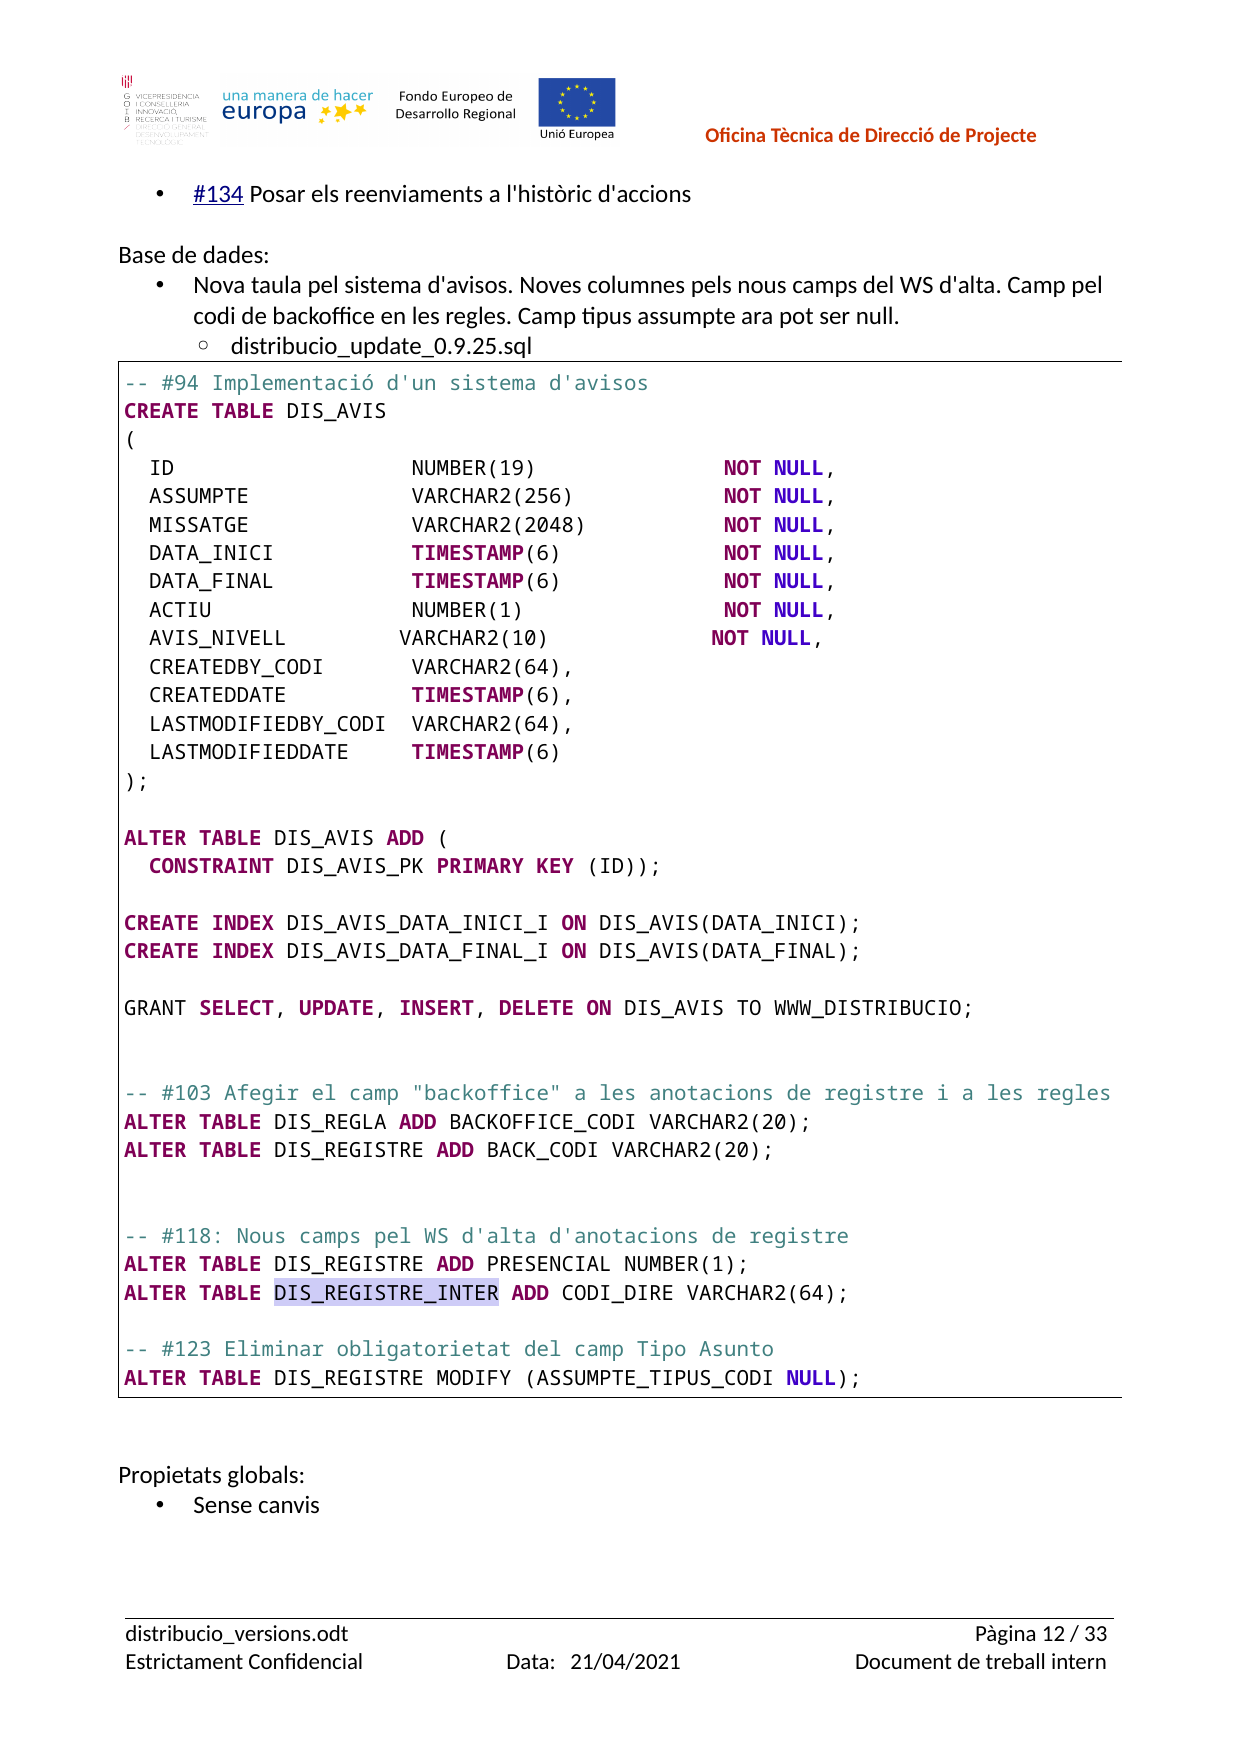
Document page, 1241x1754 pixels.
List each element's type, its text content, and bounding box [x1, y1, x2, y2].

picture [219, 73, 621, 147]
list Sense canvis [156, 1490, 1122, 1520]
picture [118, 73, 213, 147]
text Propietats globals: [118, 1459, 1122, 1490]
table_header -- #94 Implementació d'un sistema d'avisos CREATE TABLE DIS_AVIS ( ID NUMBER(19) NOT NULL, ASSUMPTE VARCHAR2(256) NOT NULL, MISSATGE VARCHAR2(2048) NOT NULL, DATA_INICI TIMESTAMP(6) NOT NULL, DATA_FINAL TIMESTAMP(6) NOT NULL, ACTIU NUMBER(1) NOT NULL, AVIS_NIVELL VARCHAR2(10) NOT NULL, CREATEDBY_CODI VARCHAR2(64), CREATEDDATE TIMESTAMP(6), LASTMODIFIEDBY_CODI VARCHAR2(64), LASTMODIFIEDDATE TIMESTAMP(6) ); ALTER TABLE DIS_AVIS ADD ( CONSTRAINT DIS_AVIS_PK PRIMARY KEY (ID)); CREATE INDEX DIS_AVIS_DATA_INICI_I ON DIS_AVIS(DATA_INICI); CREATE INDEX DIS_AVIS_DATA_FINAL_I ON DIS_AVIS(DATA_FINAL); GRANT SELECT, UPDATE, INSERT, DELETE ON DIS_AVIS TO WWW_DISTRIBUCIO; -- #103 Afegir el camp "backoffice" a les anotacions de registre i a les regles ALTER TABLE DIS_REGLA ADD BACKOFFICE_CODI VARCHAR2(20); ALTER TABLE DIS_REGISTRE ADD BACK_CODI VARCHAR2(20); -- #118: Nous camps pel WS d'alta d'anotacions de registre ALTER TABLE DIS_REGISTRE ADD PRESENCIAL NUMBER(1); ALTER TABLE DIS_REGISTRE_INTER ADD CODI_DIRE VARCHAR2(64); -- #123 Eliminar obligatorietat del camp Tipo Asunto ALTER TABLE DIS_REGISTRE MODIFY (ASSUMPTE_TIPUS_CODI NULL); [119, 362, 1122, 1397]
list distribucio_update_0.9.25.sql [193, 330, 1122, 361]
list #134 Posar els reenviaments a l'històric d'accions [156, 178, 1122, 208]
list Nova taula pel sistema d'avisos. Noves columnes pels nous camps del WS d'alta. Camp pel codi de backoffice en les regles. Camp tipus assumpte ara pot ser null. [156, 269, 1122, 330]
text Base de dades: [118, 239, 1122, 269]
